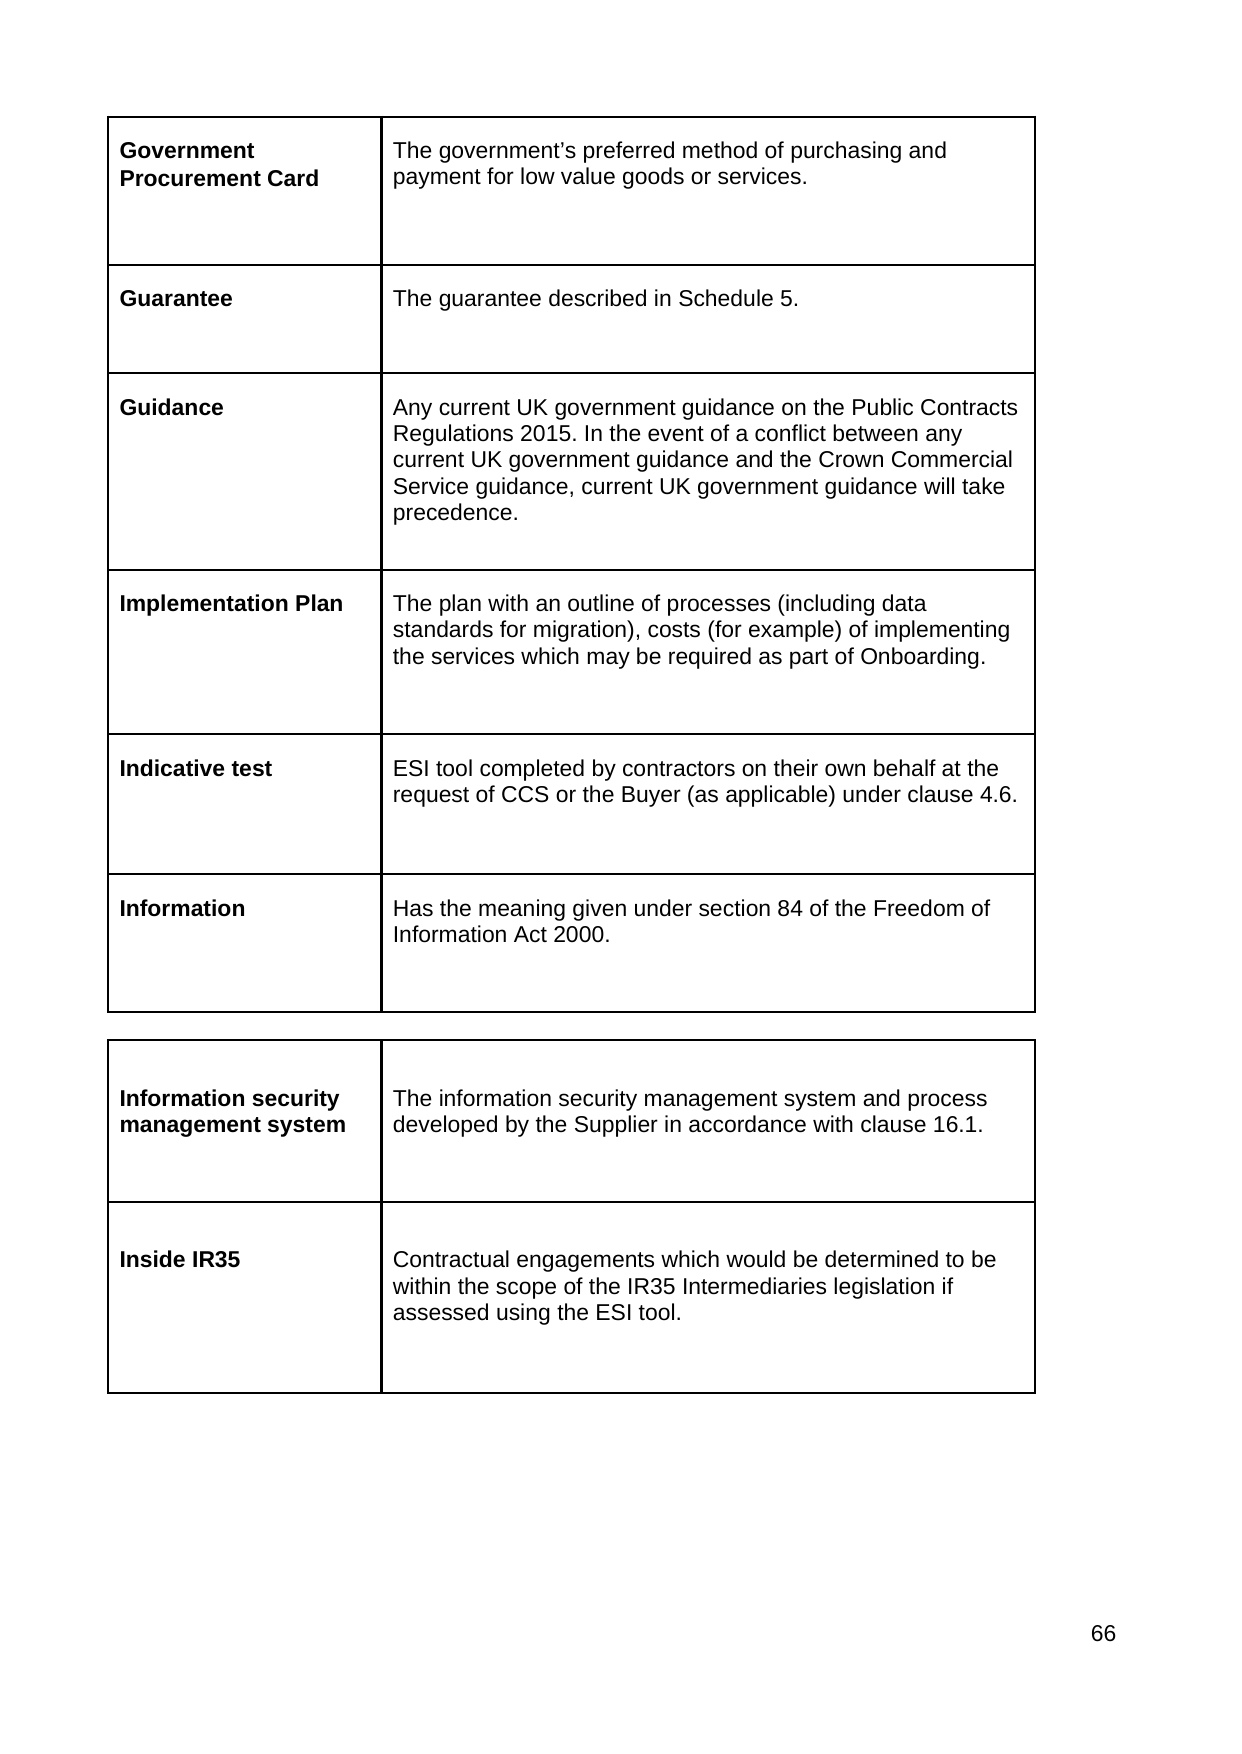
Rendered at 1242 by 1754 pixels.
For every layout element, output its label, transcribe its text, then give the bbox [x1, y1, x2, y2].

table_cell Any current UK government guidance on the Public Contracts Regulations 2015. In the event of a conflict between any current UK government guidance and the Crown Commercial Service guidance, current UK government guidance will take precedence. [383, 374, 1034, 568]
table_cell Implementation Plan [109, 571, 380, 733]
table_header The information security management system and process developed by the Supplier in accordance with clause 16.1. [383, 1041, 1034, 1201]
table_cell The plan with an outline of processes (including data standards for migration), costs (for example) of implementing the services which may be required as part of Onboarding. [383, 571, 1034, 733]
table_cell Inside IR35 [109, 1203, 380, 1392]
table_cell The guarantee described in Schedule 5. [383, 266, 1034, 372]
table_header Information security management system [109, 1041, 380, 1201]
table_cell Guarantee [109, 266, 380, 372]
table_cell Contractual engagements which would be determined to be within the scope of the IR35 Intermediaries legislation if assessed using the ESI tool. [383, 1203, 1034, 1392]
table_cell The government’s preferred method of purchasing and payment for low value goods or services. [383, 118, 1034, 263]
table_cell Information [109, 875, 380, 1011]
table_cell ESI tool completed by contractors on their own behalf at the request of CCS or the Buyer (as applicable) under clause 4.6. [383, 735, 1034, 873]
table_cell Guidance [109, 374, 380, 568]
table_cell Has the meaning given under section 84 of the Freedom of Information Act 2000. [383, 875, 1034, 1011]
table_cell Government Procurement Card [109, 118, 380, 263]
table_cell Indicative test [109, 735, 380, 873]
